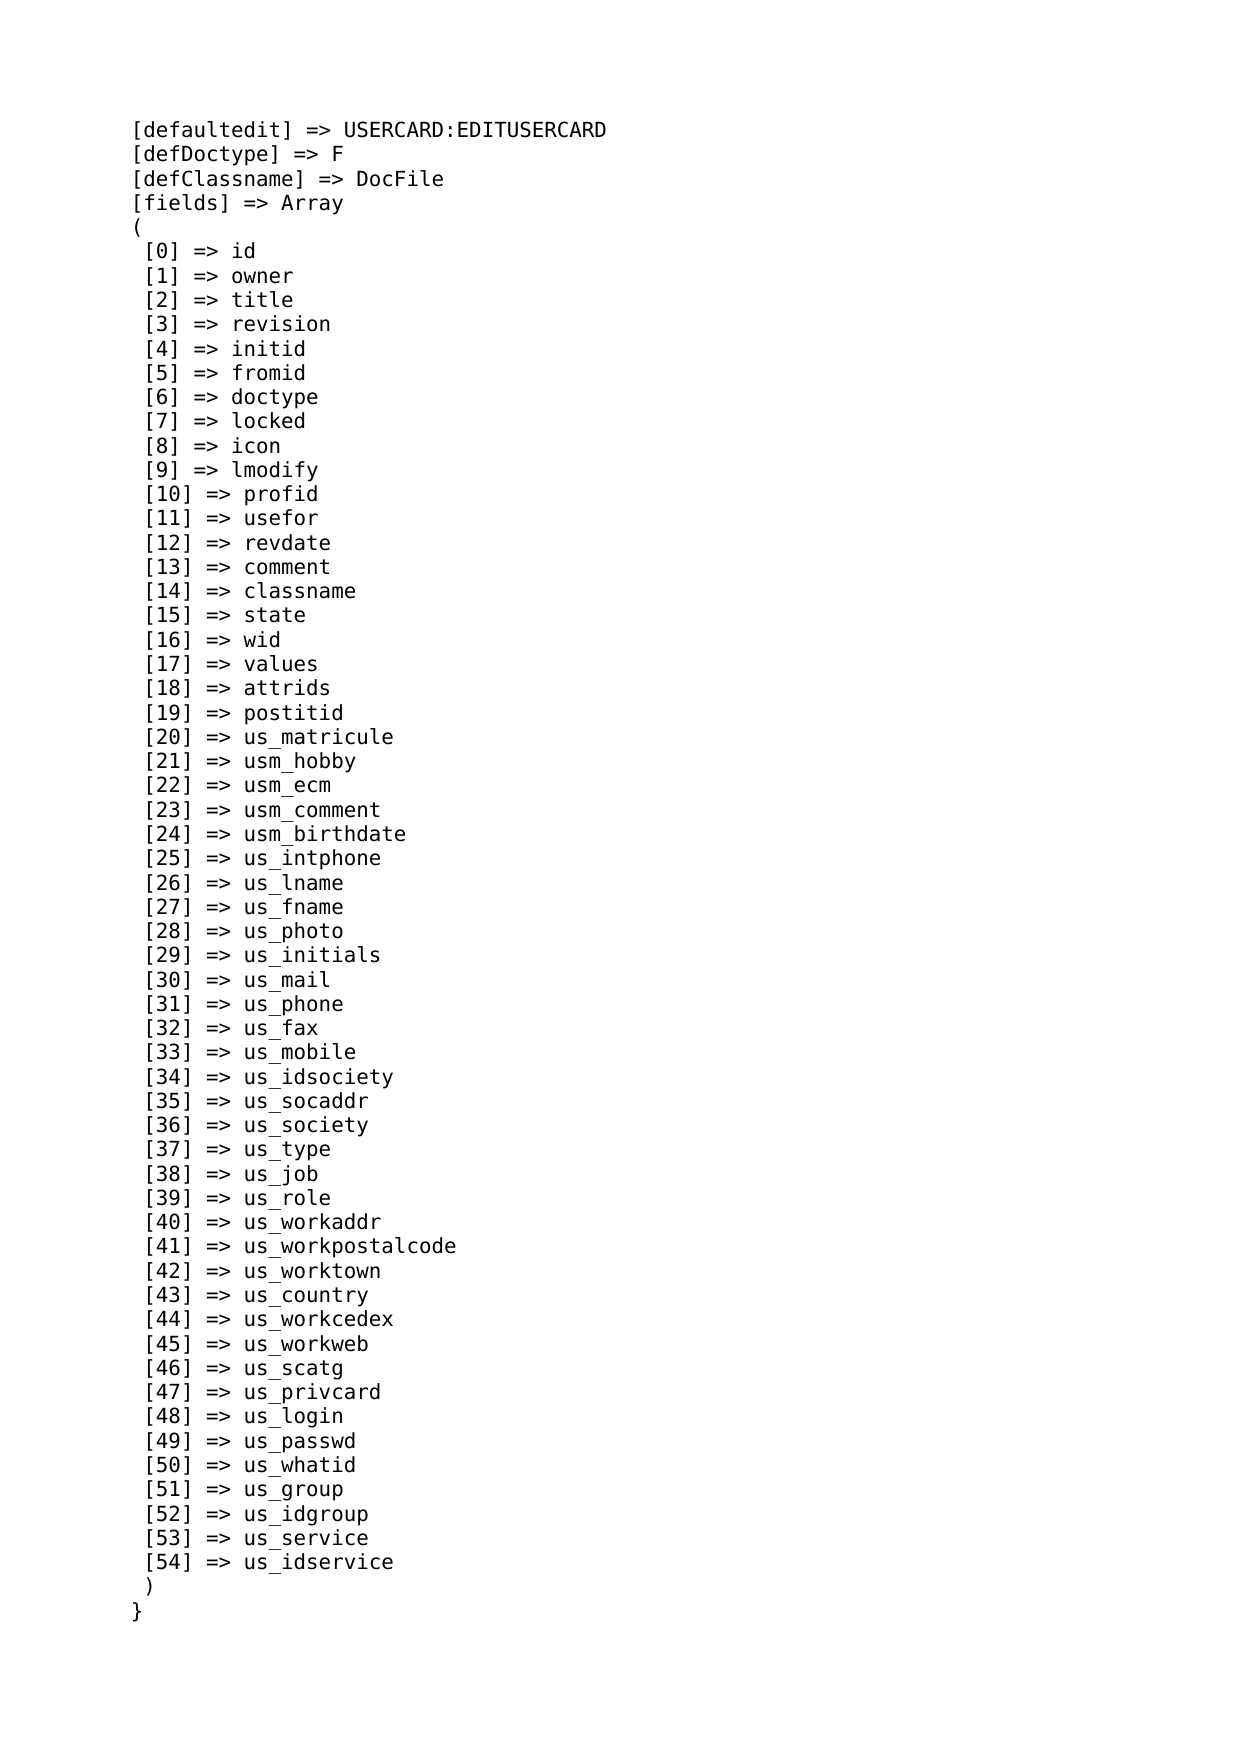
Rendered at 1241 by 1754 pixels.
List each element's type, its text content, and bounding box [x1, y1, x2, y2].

text [defaultedit] => USERCARD:EDITUSERCARD [defDoctype] => F [defClassname] => DocFile [fields] => Array ( [0] => id [1] => owner [2] => title [3] => revision [4] => initid [5] => fromid [6] => doctype [7] => locked [8] => icon [9] => lmodify [10] => profid [11] => usefor [12] => revdate [13] => comment [14] => classname [15] => state [16] => wid [17] => values [18] => attrids [19] => postitid [20] => us_matricule [21] => usm_hobby [22] => usm_ecm [23] => usm_comment [24] => usm_birthdate [25] => us_intphone [26] => us_lname [27] => us_fname [28] => us_photo [29] => us_initials [30] => us_mail [31] => us_phone [32] => us_fax [33] => us_mobile [34] => us_idsociety [35] => us_socaddr [36] => us_society [37] => us_type [38] => us_job [39] => us_role [40] => us_workaddr [41] => us_workpostalcode [42] => us_worktown [43] => us_country [44] => us_workcedex [45] => us_workweb [46] => us_scatg [47] => us_privcard [48] => us_login [49] => us_passwd [50] => us_whatid [51] => us_group [52] => us_idgroup [53] => us_service [54] => us_idservice ) } [118, 118, 1122, 1623]
